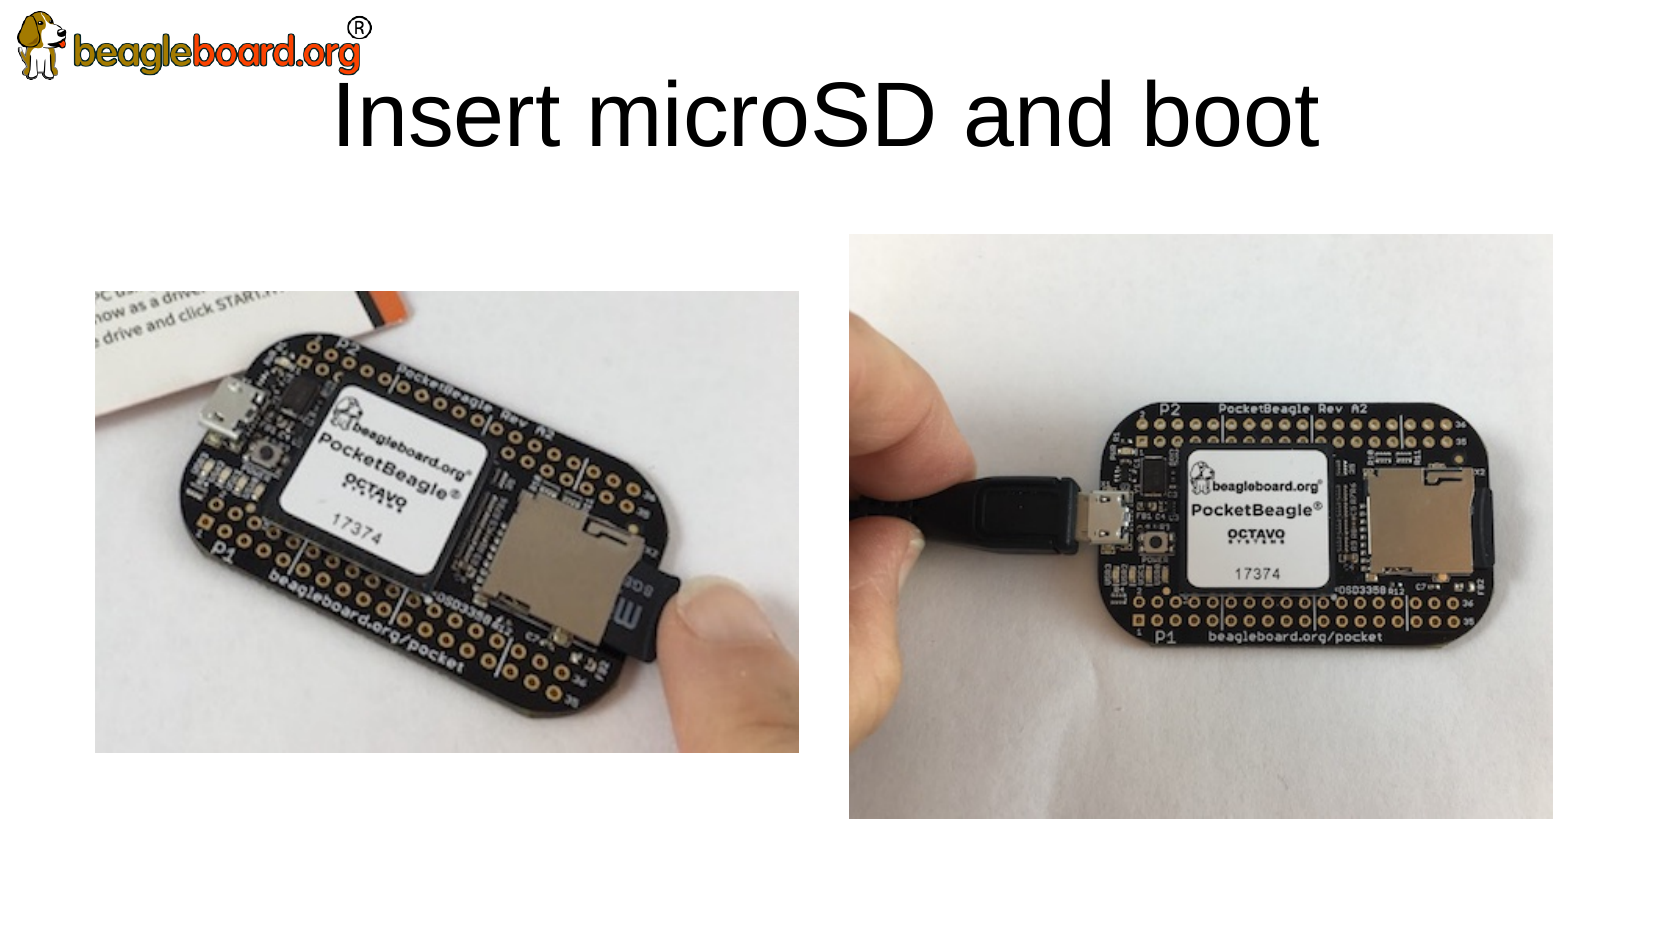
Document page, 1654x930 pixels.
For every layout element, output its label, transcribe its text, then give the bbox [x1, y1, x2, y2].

picture [95, 291, 799, 753]
title Insert microSD and boot [82, 37, 1571, 193]
picture [849, 234, 1553, 819]
picture [17, 11, 372, 80]
